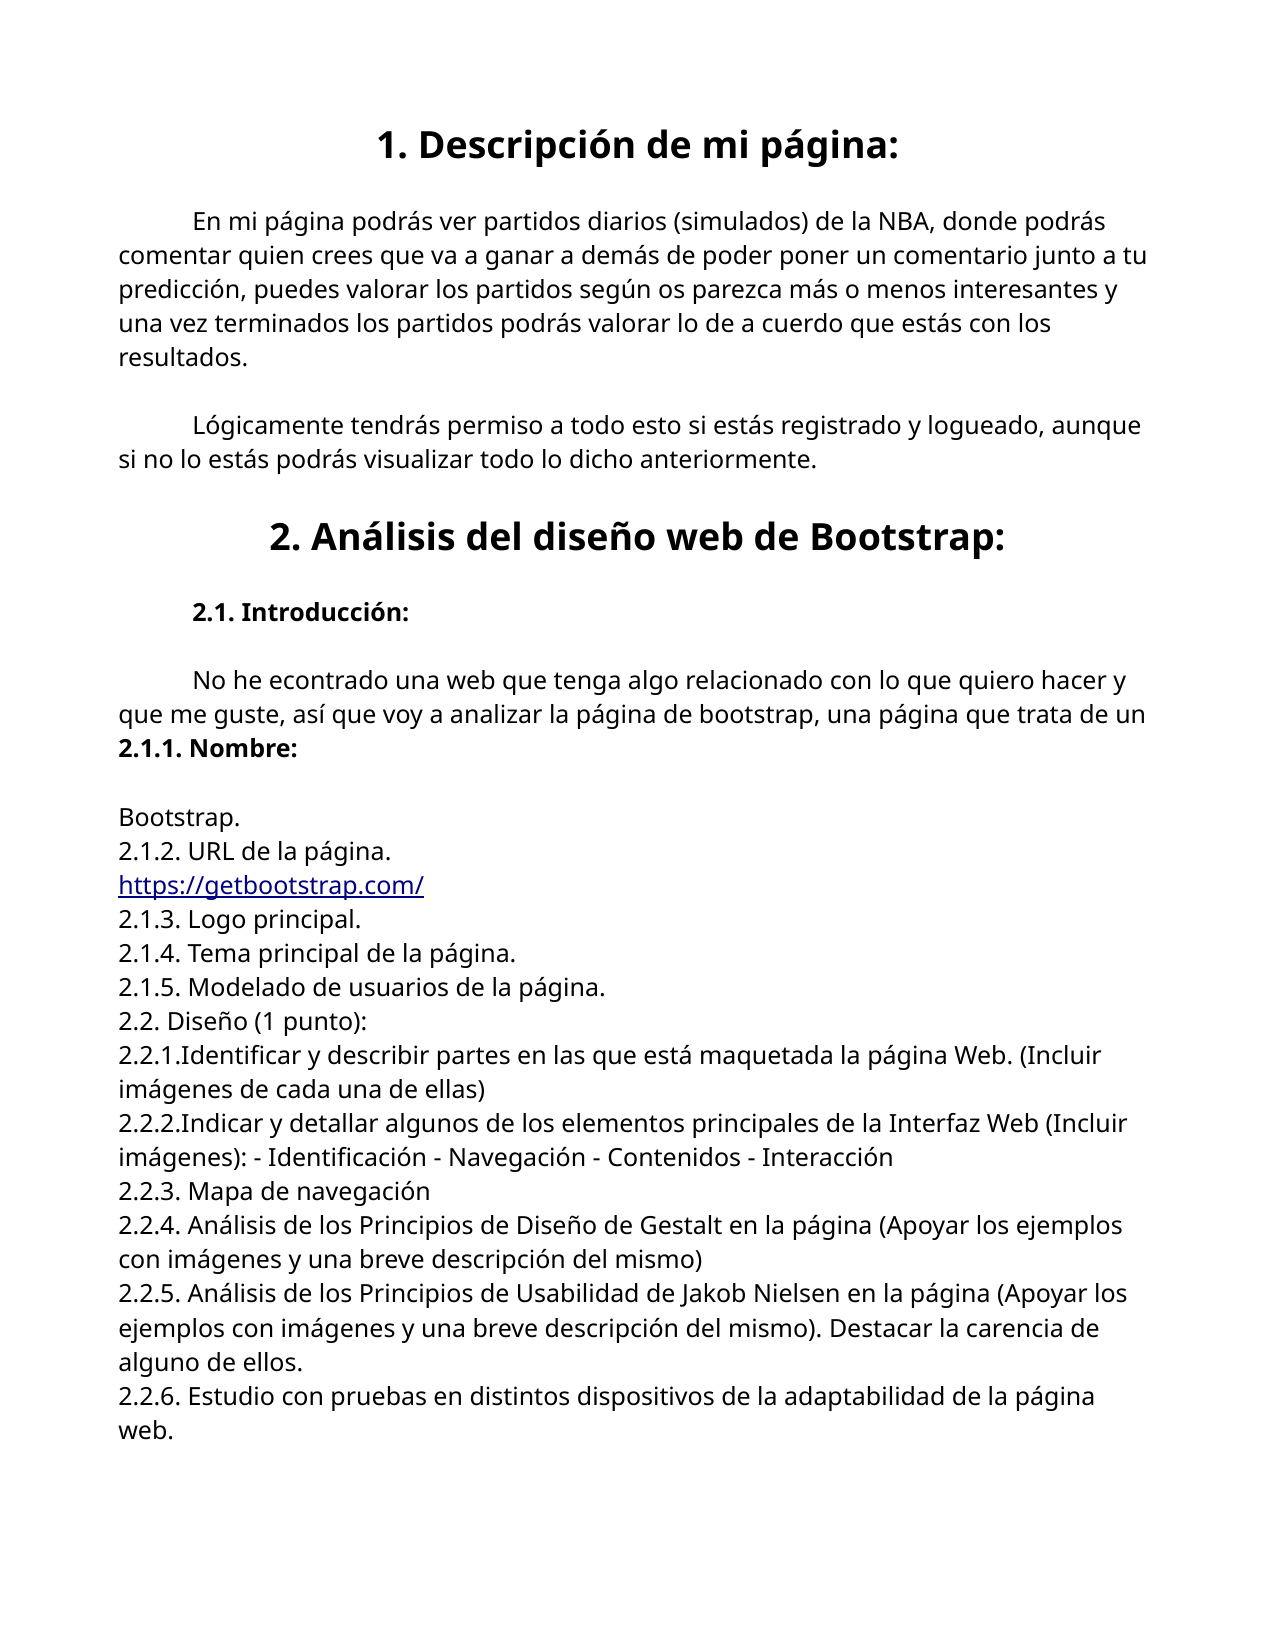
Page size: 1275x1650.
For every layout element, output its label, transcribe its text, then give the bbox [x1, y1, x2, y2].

text No he econtrado una web que tenga algo relacionado con lo que quiero hacer y que me guste, así que voy a analizar la página de bootstrap, una página que trata de un [118, 663, 1157, 731]
text 2.1. Introducción: [118, 595, 1157, 629]
text 2.2.4. Análisis de los Principios de Diseño de Gestalt en la página (Apoyar los ejemplos con imágenes y una breve descripción del mismo) [118, 1208, 1157, 1276]
text 2.1.5. Modelado de usuarios de la página. [118, 969, 1157, 1004]
text Bootstrap. [118, 799, 1157, 833]
text 2.2.1.Identificar y describir partes en las que está maquetada la página Web. (Incluir imágenes de cada una de ellas) [118, 1038, 1157, 1106]
text 2.2.2.Indicar y detallar algunos de los elementos principales de la Interfaz Web (Incluir imágenes): - Identificación - Navegación - Contenidos - Interacción [118, 1106, 1157, 1174]
text 2.1.2. URL de la página. [118, 833, 1157, 867]
text 2.1.3. Logo principal. [118, 901, 1157, 936]
text 2. Análisis del diseño web de Bootstrap: [118, 510, 1157, 561]
text 1. Descripción de mi página: [118, 118, 1157, 169]
text 2.2.6. Estudio con pruebas en distintos dispositivos de la adaptabilidad de la página web. [118, 1378, 1157, 1446]
text Lógicamente tendrás permiso a todo esto si estás registrado y logueado, aunque si no lo estás podrás visualizar todo lo dicho anteriormente. [118, 408, 1157, 476]
text 2.1.1. Nombre: [118, 731, 1157, 765]
text 2.2.5. Análisis de los Principios de Usabilidad de Jakob Nielsen en la página (Apoyar los ejemplos con imágenes y una breve descripción del mismo). Destacar la carencia de alguno de ellos. [118, 1276, 1157, 1378]
text En mi página podrás ver partidos diarios (simulados) de la NBA, donde podrás comentar quien crees que va a ganar a demás de poder poner un comentario junto a tu predicción, puedes valorar los partidos según os parezca más o menos interesantes y una vez terminados los partidos podrás valorar lo de a cuerdo que estás con los resultados. [118, 203, 1157, 373]
text 2.2.3. Mapa de navegación [118, 1174, 1157, 1208]
text 2.2. Diseño (1 punto): [118, 1004, 1157, 1038]
text https://getbootstrap.com/ [118, 867, 1157, 901]
text 2.1.4. Tema principal de la página. [118, 936, 1157, 969]
